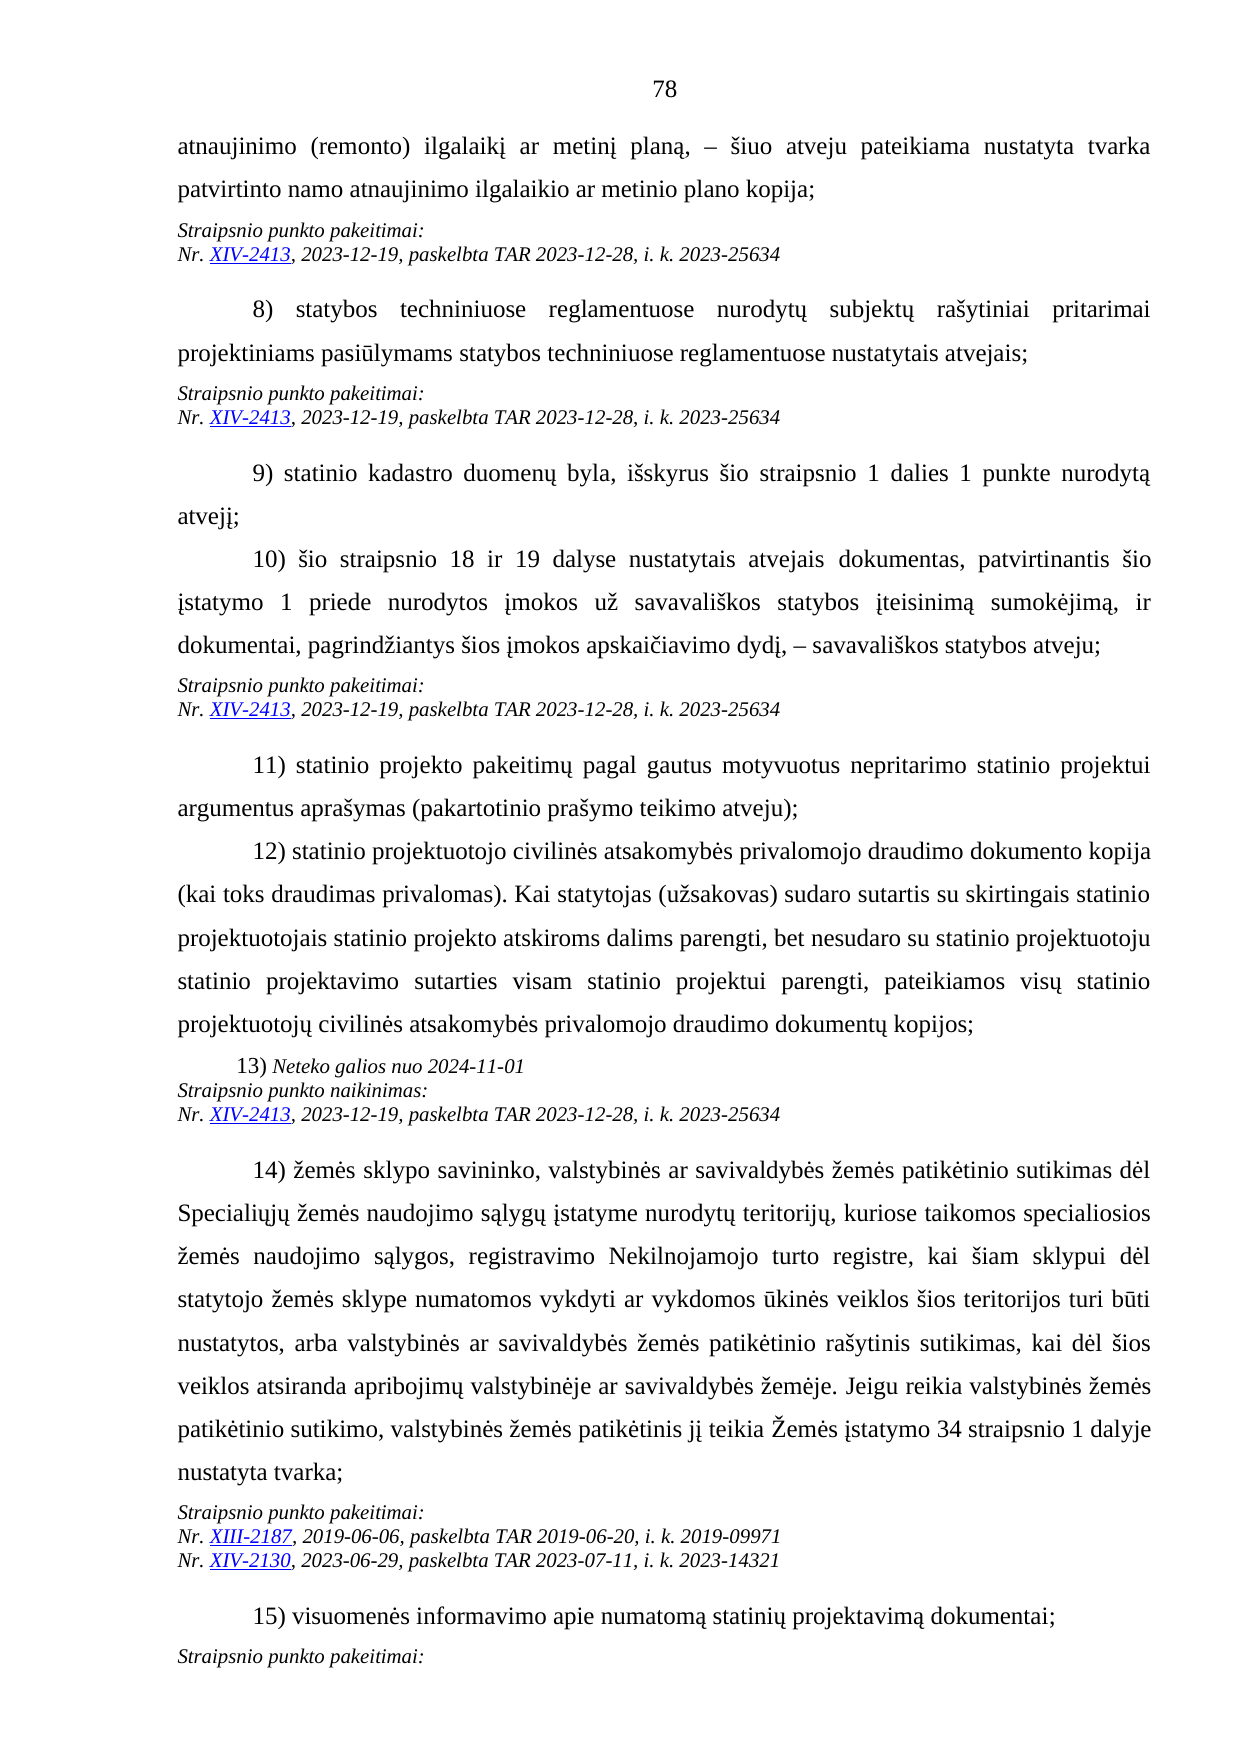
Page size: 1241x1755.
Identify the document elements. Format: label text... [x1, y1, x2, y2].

text 14) žemės sklypo savininko, valstybinės ar savivaldybės žemės patikėtinio sutikimas dėl Specialiųjų žemės naudojimo sąlygų įstatyme nurodytų teritorijų, kuriose taikomos specialiosios žemės naudojimo sąlygos, registravimo Nekilnojamojo turto registre, kai šiam sklypui dėl statytojo žemės sklype numatomos vykdyti ar vykdomos ūkinės veiklos šios teritorijos turi būti nustatytos, arba valstybinės ar savivaldybės žemės patikėtinio rašytinis sutikimas, kai dėl šios veiklos atsiranda apribojimų valstybinėje ar savivaldybės žemėje. Jeigu reikia valstybinės žemės patikėtinio sutikimo, valstybinės žemės patikėtinis jį teikia Žemės įstatymo 34 straipsnio 1 dalyje nustatyta tvarka; [177, 1155, 1152, 1486]
text Straipsnio punkto pakeitimai: [177, 1644, 1152, 1668]
text Straipsnio punkto naikinimas: [177, 1078, 1152, 1102]
text 15) visuomenės informavimo apie numatomą statinių projektavimą dokumentai; [177, 1601, 1152, 1630]
text 10) šio straipsnio 18 ir 19 dalyse nustatytais atvejais dokumentas, patvirtinantis šio įstatymo 1 priede nurodytos įmokos už savavališkos statybos įteisinimą sumokėjimą, ir dokumentai, pagrindžiantys šios įmokos apskaičiavimo dydį, – savavališkos statybos atveju; [177, 544, 1152, 659]
text Straipsnio punkto pakeitimai: [177, 1500, 1152, 1524]
text Straipsnio punkto pakeitimai: [177, 218, 1152, 242]
text Nr. XIII-2187, 2019-06-06, paskelbta TAR 2019-06-20, i. k. 2019-09971 [177, 1524, 1152, 1548]
text 13) Neteko galios nuo 2024-11-01 [177, 1052, 1152, 1078]
text 8) statybos techniniuose reglamentuose nurodytų subjektų rašytiniai pritarimai projektiniams pasiūlymams statybos techniniuose reglamentuose nustatytais atvejais; [177, 294, 1152, 366]
text Nr. XIV-2413, 2023-12-19, paskelbta TAR 2023-12-28, i. k. 2023-25634 [177, 242, 1152, 266]
text Straipsnio punkto pakeitimai: [177, 381, 1152, 405]
text Nr. XIV-2130, 2023-06-29, paskelbta TAR 2023-07-11, i. k. 2023-14321 [177, 1548, 1152, 1572]
text Straipsnio punkto pakeitimai: [177, 673, 1152, 697]
text Nr. XIV-2413, 2023-12-19, paskelbta TAR 2023-12-28, i. k. 2023-25634 [177, 1102, 1152, 1126]
text 9) statinio kadastro duomenų byla, išskyrus šio straipsnio 1 dalies 1 punkte nurodytą atvejį; [177, 458, 1152, 529]
text 11) statinio projekto pakeitimų pagal gautus motyvuotus nepritarimo statinio projektui argumentus aprašymas (pakartotinio prašymo teikimo atveju); [177, 750, 1152, 822]
text Nr. XIV-2413, 2023-12-19, paskelbta TAR 2023-12-28, i. k. 2023-25634 [177, 697, 1152, 721]
text atnaujinimo (remonto) ilgalaikį ar metinį planą, – šiuo atveju pateikiama nustatyta tvarka patvirtinto namo atnaujinimo ilgalaikio ar metinio plano kopija; [177, 131, 1152, 203]
text Nr. XIV-2413, 2023-12-19, paskelbta TAR 2023-12-28, i. k. 2023-25634 [177, 405, 1152, 429]
text 12) statinio projektuotojo civilinės atsakomybės privalomojo draudimo dokumento kopija (kai toks draudimas privalomas). Kai statytojas (užsakovas) sudaro sutartis su skirtingais statinio projektuotojais statinio projekto atskiroms dalims parengti, bet nesudaro su statinio projektuotoju statinio projektavimo sutarties visam statinio projektui parengti, pateikiamos visų statinio projektuotojų civilinės atsakomybės privalomojo draudimo dokumentų kopijos; [177, 836, 1152, 1038]
